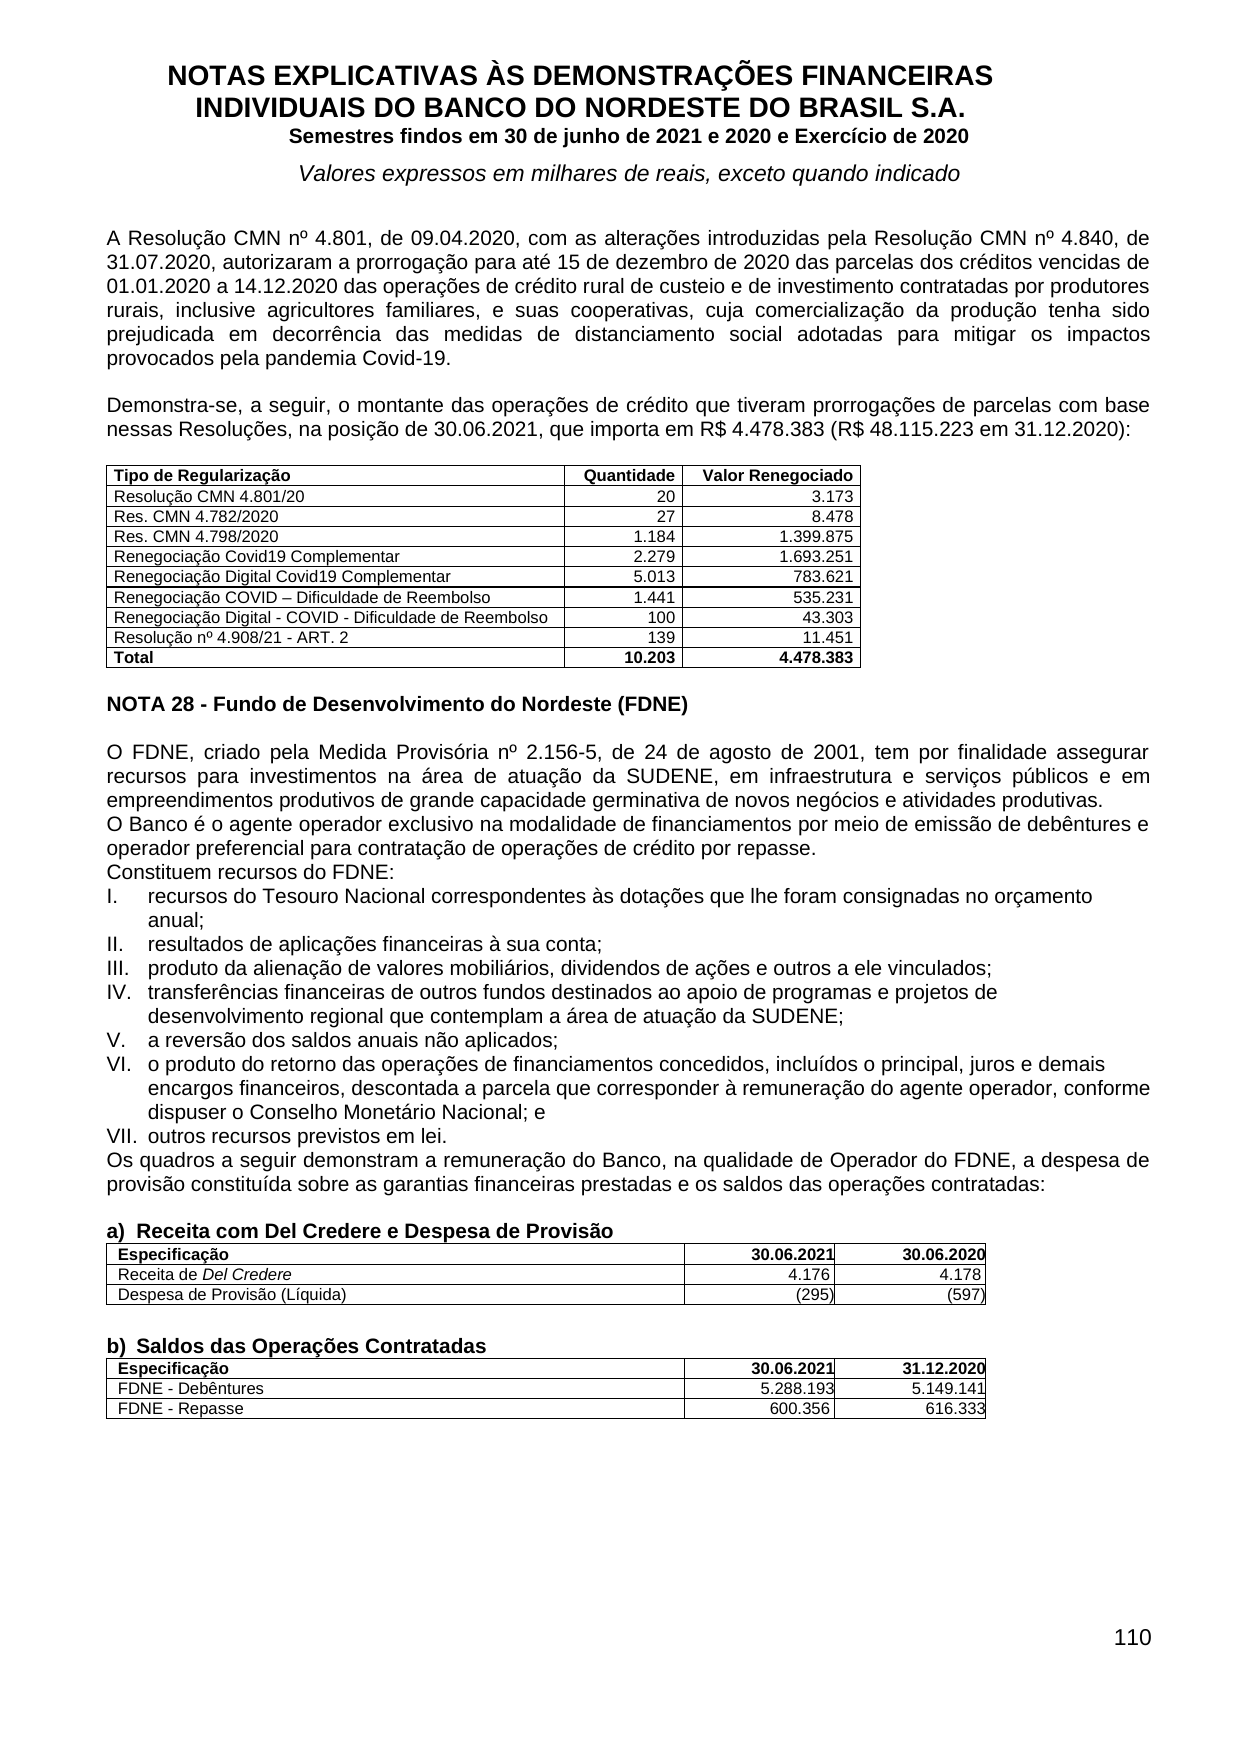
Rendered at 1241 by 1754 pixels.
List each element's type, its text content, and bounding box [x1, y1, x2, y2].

table_cell 5.149.141 [835, 1379, 985, 1398]
table_cell 5.013 [565, 567, 682, 586]
table_cell 1.184 [565, 527, 682, 546]
table_cell Renegociação COVID – Dificuldade de Reembolso [107, 588, 564, 607]
table_cell Receita de Del Credere [107, 1265, 684, 1284]
table_header Quantidade [565, 466, 682, 485]
table_cell (295) [685, 1285, 834, 1304]
subtitle NOTA 28 - Fundo de Desenvolvimento do Nordeste (FDNE) [106, 692, 1152, 716]
table_header Especificação [107, 1359, 684, 1378]
table_cell 1.399.875 [683, 527, 860, 546]
table_cell 535.231 [683, 588, 860, 607]
table_cell Despesa de Provisão (Líquida) [107, 1285, 684, 1304]
list outros recursos previstos em lei. [106, 1123, 1152, 1147]
table_cell 43.303 [683, 608, 860, 627]
table_cell Renegociação Covid19 Complementar [107, 547, 564, 566]
table_cell Renegociação Digital Covid19 Complementar [107, 567, 564, 586]
text A Resolução CMN nº 4.801, de 09.04.2020, com as alterações introduzidas pela Resolução CMN nº 4.840, de 31.07.2020, autorizaram a prorrogação para até 15 de dezembro de 2020 das parcelas dos créditos vencidas de 01.01.2020 a 14.12.2020 das operações de crédito rural de custeio e de investimento contratadas por produtores rurais, inclusive agricultores familiares, e suas cooperativas, cuja comercialização da produção tenha sido prejudicada em decorrência das medidas de distanciamento social adotadas para mitigar os impactos provocados pela pandemia Covid-19. [106, 226, 1152, 369]
table_cell 4.478.383 [683, 648, 860, 667]
table_cell 4.178 [835, 1265, 985, 1284]
table_cell 10.203 [565, 648, 682, 667]
table_cell 1.693.251 [683, 547, 860, 566]
table_cell 783.621 [683, 567, 860, 586]
table_cell Resolução nº 4.908/21 - ART. 2 [107, 628, 564, 647]
table_cell (597) [835, 1285, 985, 1304]
table_header 30.06.2021 [685, 1359, 834, 1378]
table_cell Total [107, 648, 564, 667]
table_cell FDNE - Repasse [107, 1399, 684, 1418]
list produto da alienação de valores mobiliários, dividendos de ações e outros a ele vinculados; [106, 956, 1152, 980]
table_cell 11.451 [683, 628, 860, 647]
text Demonstra-se, a seguir, o montante das operações de crédito que tiveram prorrogações de parcelas com base nessas Resoluções, na posição de 30.06.2021, que importa em R$ 4.478.383 (R$ 48.115.223 em 31.12.2020): [106, 393, 1152, 441]
table_cell Res. CMN 4.798/2020 [107, 527, 564, 546]
list recursos do Tesouro Nacional correspondentes às dotações que lhe foram consignadas no orçamento anual; [106, 884, 1152, 932]
list resultados de aplicações financeiras à sua conta; [106, 932, 1152, 956]
list transferências financeiras de outros fundos destinados ao apoio de programas e projetos de desenvolvimento regional que contemplam a área de atuação da SUDENE; [106, 980, 1152, 1028]
text Os quadros a seguir demonstram a remuneração do Banco, na qualidade de Operador do FDNE, a despesa de provisão constituída sobre as garantias financeiras prestadas e os saldos das operações contratadas: [106, 1147, 1152, 1195]
table_cell Resolução CMN 4.801/20 [107, 486, 564, 506]
table_header Valor Renegociado [683, 466, 860, 485]
table_cell 4.176 [685, 1265, 834, 1284]
table_header 30.06.2021 [685, 1244, 834, 1263]
table_cell 2.279 [565, 547, 682, 566]
list o produto do retorno das operações de financiamentos concedidos, incluídos o principal, juros e demais encargos financeiros, descontada a parcela que corresponder à remuneração do agente operador, conforme dispuser o Conselho Monetário Nacional; e [106, 1052, 1152, 1123]
table_cell 139 [565, 628, 682, 647]
list Saldos das Operações Contratadas [106, 1334, 1152, 1358]
table_header Tipo de Regularização [107, 466, 564, 485]
table_cell 8.478 [683, 507, 860, 526]
table_cell 616.333 [835, 1399, 985, 1418]
text O FDNE, criado pela Medida Provisória nº 2.156-5, de 24 de agosto de 2001, tem por finalidade assegurar recursos para investimentos na área de atuação da SUDENE, em infraestrutura e serviços públicos e em empreendimentos produtivos de grande capacidade germinativa de novos negócios e atividades produtivas. [106, 740, 1152, 812]
list a reversão dos saldos anuais não aplicados; [106, 1028, 1152, 1052]
table_cell FDNE - Debêntures [107, 1379, 684, 1398]
table_header Especificação [107, 1244, 684, 1263]
table_cell 600.356 [685, 1399, 834, 1418]
table_cell 5.288.193 [685, 1379, 834, 1398]
table_cell 1.441 [565, 588, 682, 607]
table_header 30.06.2020 [835, 1244, 985, 1263]
table_cell 20 [565, 486, 682, 506]
table_cell 27 [565, 507, 682, 526]
table_cell Renegociação Digital - COVID - Dificuldade de Reembolso [107, 608, 564, 627]
text O Banco é o agente operador exclusivo na modalidade de financiamentos por meio de emissão de debêntures e operador preferencial para contratação de operações de crédito por repasse. [106, 812, 1152, 860]
table_cell 100 [565, 608, 682, 627]
table_cell 3.173 [683, 486, 860, 506]
table_cell Res. CMN 4.782/2020 [107, 507, 564, 526]
list Receita com Del Credere e Despesa de Provisão [106, 1219, 1152, 1243]
text Constituem recursos do FDNE: [106, 860, 1152, 884]
table_header 31.12.2020 [835, 1359, 985, 1378]
